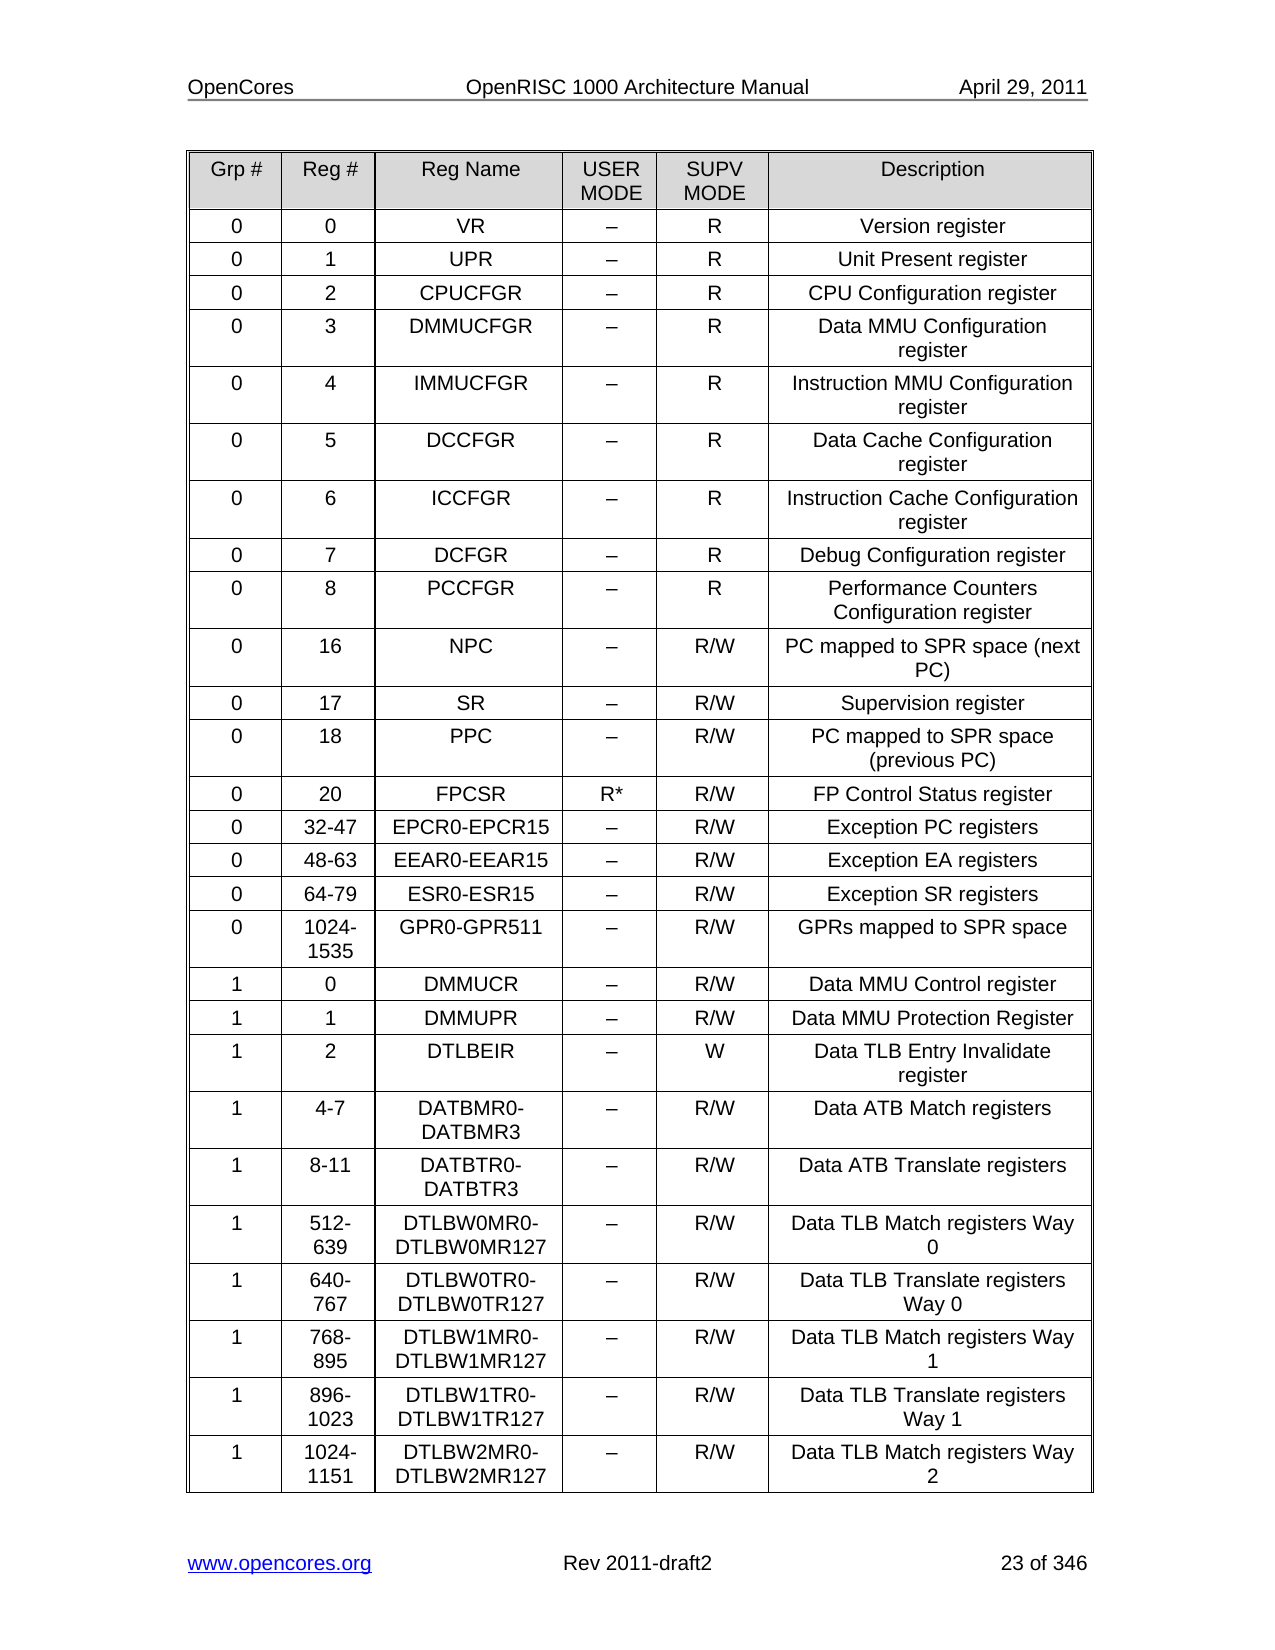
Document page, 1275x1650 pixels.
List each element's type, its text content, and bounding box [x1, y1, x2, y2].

table_cell 768-895 [282, 1321, 374, 1377]
table_cell 1 [190, 1436, 281, 1492]
table_cell R/W [657, 844, 768, 876]
table_cell 0 [190, 572, 281, 628]
table_cell SR [376, 687, 562, 719]
table_cell 8 [282, 572, 374, 628]
table_cell R/W [657, 720, 768, 776]
table_cell Exception PC registers [769, 811, 1091, 843]
table_cell 0 [190, 367, 281, 423]
table_cell R/W [657, 629, 768, 686]
table_cell DTLBW2MR0-DTLBW2MR127 [376, 1436, 562, 1492]
table_header USER MODE [563, 153, 656, 208]
table_cell 1 [190, 1001, 281, 1033]
table_cell Exception EA registers [769, 844, 1091, 876]
table_cell 0 [190, 539, 281, 571]
table_cell ESR0-ESR15 [376, 877, 562, 909]
table_cell – [563, 1378, 656, 1434]
table_cell 0 [190, 481, 281, 538]
table_cell – [563, 1035, 656, 1091]
table_cell 1 [282, 243, 374, 275]
table_cell 1 [190, 1321, 281, 1377]
table_cell – [563, 367, 656, 423]
table_cell EPCR0-EPCR15 [376, 811, 562, 843]
table_cell R/W [657, 1378, 768, 1434]
table_cell R/W [657, 1206, 768, 1263]
table_cell DATBMR0-DATBMR3 [376, 1092, 562, 1148]
table_cell – [563, 210, 656, 242]
table_cell 48-63 [282, 844, 374, 876]
table_cell 1 [190, 1092, 281, 1148]
table_cell EEAR0-EEAR15 [376, 844, 562, 876]
table_cell 6 [282, 481, 374, 538]
table_cell 1 [282, 1001, 374, 1033]
table_cell Instruction Cache Configuration register [769, 481, 1091, 538]
table_cell – [563, 911, 656, 967]
table_cell – [563, 1264, 656, 1320]
table_cell CPUCFGR [376, 276, 562, 308]
table_cell Data TLB Entry Invalidate register [769, 1035, 1091, 1091]
table_cell 32-47 [282, 811, 374, 843]
table_cell Debug Configuration register [769, 539, 1091, 571]
table_cell R [657, 481, 768, 538]
table_cell 0 [282, 210, 374, 242]
table_cell R/W [657, 968, 768, 1000]
table_cell Data TLB Match registers Way 0 [769, 1206, 1091, 1263]
table_header Description [769, 153, 1091, 208]
table_cell 1 [190, 1206, 281, 1263]
table_cell 7 [282, 539, 374, 571]
table_cell PPC [376, 720, 562, 776]
table_cell R/W [657, 1149, 768, 1205]
table_cell R/W [657, 811, 768, 843]
table_cell 4 [282, 367, 374, 423]
table_cell R [657, 310, 768, 366]
table_cell – [563, 687, 656, 719]
table_cell DCCFGR [376, 424, 562, 480]
table_cell 1024-1151 [282, 1436, 374, 1492]
table_cell – [563, 276, 656, 308]
table_cell 2 [282, 276, 374, 308]
table_cell DTLBEIR [376, 1035, 562, 1091]
table_cell – [563, 1436, 656, 1492]
table_header SUPV MODE [657, 153, 768, 208]
table_cell 0 [190, 844, 281, 876]
table_cell 16 [282, 629, 374, 686]
table_cell – [563, 811, 656, 843]
table_cell Data Cache Configuration register [769, 424, 1091, 480]
table_cell 0 [190, 243, 281, 275]
table_cell DMMUCR [376, 968, 562, 1000]
table_cell Supervision register [769, 687, 1091, 719]
table_header Reg Name [376, 153, 562, 208]
table_cell 1 [190, 1035, 281, 1091]
table_cell Data TLB Match registers Way 1 [769, 1321, 1091, 1377]
table_cell 5 [282, 424, 374, 480]
table_cell 0 [190, 210, 281, 242]
table_header Reg # [282, 153, 374, 208]
table_cell 0 [190, 777, 281, 809]
table_cell Data ATB Translate registers [769, 1149, 1091, 1205]
table_cell Data TLB Translate registers Way 0 [769, 1264, 1091, 1320]
table_cell Data MMU Protection Register [769, 1001, 1091, 1033]
table_cell 0 [282, 968, 374, 1000]
table_cell Data MMU Configuration register [769, 310, 1091, 366]
table_cell DTLBW1TR0-DTLBW1TR127 [376, 1378, 562, 1434]
table_cell R* [563, 777, 656, 809]
table_cell DATBTR0-DATBTR3 [376, 1149, 562, 1205]
table_cell R [657, 243, 768, 275]
table_cell 64-79 [282, 877, 374, 909]
table_cell Data MMU Control register [769, 968, 1091, 1000]
table_cell – [563, 844, 656, 876]
table_cell Data TLB Match registers Way 2 [769, 1436, 1091, 1492]
table_cell Data TLB Translate registers Way 1 [769, 1378, 1091, 1434]
table_cell 0 [190, 877, 281, 909]
table_header Grp # [190, 153, 281, 208]
table_cell R/W [657, 777, 768, 809]
table_cell IMMUCFGR [376, 367, 562, 423]
table_cell – [563, 481, 656, 538]
table_cell DTLBW0TR0-DTLBW0TR127 [376, 1264, 562, 1320]
table_cell 1 [190, 968, 281, 1000]
table_cell 0 [190, 424, 281, 480]
table_cell R [657, 539, 768, 571]
table_cell GPRs mapped to SPR space [769, 911, 1091, 967]
table_cell 1 [190, 1378, 281, 1434]
table_cell – [563, 310, 656, 366]
table_cell Unit Present register [769, 243, 1091, 275]
table_cell 512-639 [282, 1206, 374, 1263]
table_cell R/W [657, 687, 768, 719]
table_cell 640-767 [282, 1264, 374, 1320]
table_cell Version register [769, 210, 1091, 242]
table_cell 0 [190, 687, 281, 719]
table_cell Instruction MMU Configuration register [769, 367, 1091, 423]
table_cell 1 [190, 1264, 281, 1320]
table_cell R [657, 210, 768, 242]
table_cell 0 [190, 811, 281, 843]
table_cell 4-7 [282, 1092, 374, 1148]
table_cell R [657, 424, 768, 480]
table_cell 1024-1535 [282, 911, 374, 967]
table_cell Exception SR registers [769, 877, 1091, 909]
table_cell DMMUPR [376, 1001, 562, 1033]
table_cell R/W [657, 1092, 768, 1148]
table_cell R/W [657, 1321, 768, 1377]
table_cell GPR0-GPR511 [376, 911, 562, 967]
table_cell 896-1023 [282, 1378, 374, 1434]
table_cell UPR [376, 243, 562, 275]
table_cell W [657, 1035, 768, 1091]
table_cell 18 [282, 720, 374, 776]
table_cell ICCFGR [376, 481, 562, 538]
table_cell – [563, 572, 656, 628]
table_cell PC mapped to SPR space (next PC) [769, 629, 1091, 686]
table_cell DTLBW1MR0-DTLBW1MR127 [376, 1321, 562, 1377]
table_cell 0 [190, 276, 281, 308]
table_cell 8-11 [282, 1149, 374, 1205]
table_cell R [657, 367, 768, 423]
table_cell – [563, 1206, 656, 1263]
table_cell – [563, 243, 656, 275]
table_cell – [563, 1321, 656, 1377]
table_cell – [563, 720, 656, 776]
table_cell CPU Configuration register [769, 276, 1091, 308]
table_cell FPCSR [376, 777, 562, 809]
table_cell R/W [657, 1436, 768, 1492]
table_cell Performance Counters Configuration register [769, 572, 1091, 628]
table_cell DTLBW0MR0-DTLBW0MR127 [376, 1206, 562, 1263]
table_cell 1 [190, 1149, 281, 1205]
table_cell R [657, 572, 768, 628]
table_cell FP Control Status register [769, 777, 1091, 809]
table_cell – [563, 1092, 656, 1148]
table_cell 20 [282, 777, 374, 809]
table_cell 0 [190, 911, 281, 967]
table_cell 17 [282, 687, 374, 719]
table_cell R/W [657, 1001, 768, 1033]
table_cell DMMUCFGR [376, 310, 562, 366]
table_cell R/W [657, 1264, 768, 1320]
table_cell – [563, 1149, 656, 1205]
table_cell – [563, 629, 656, 686]
table_cell PC mapped to SPR space (previous PC) [769, 720, 1091, 776]
table_cell – [563, 539, 656, 571]
table_cell R/W [657, 877, 768, 909]
table_cell DCFGR [376, 539, 562, 571]
table_cell R/W [657, 911, 768, 967]
table_cell Data ATB Match registers [769, 1092, 1091, 1148]
table_cell 2 [282, 1035, 374, 1091]
table_cell – [563, 877, 656, 909]
table_cell 0 [190, 629, 281, 686]
table_cell VR [376, 210, 562, 242]
table_cell NPC [376, 629, 562, 686]
table_cell 0 [190, 310, 281, 366]
table_cell – [563, 1001, 656, 1033]
table_cell PCCFGR [376, 572, 562, 628]
table_cell R [657, 276, 768, 308]
table_cell 0 [190, 720, 281, 776]
table_cell 3 [282, 310, 374, 366]
table_cell – [563, 968, 656, 1000]
table_cell – [563, 424, 656, 480]
